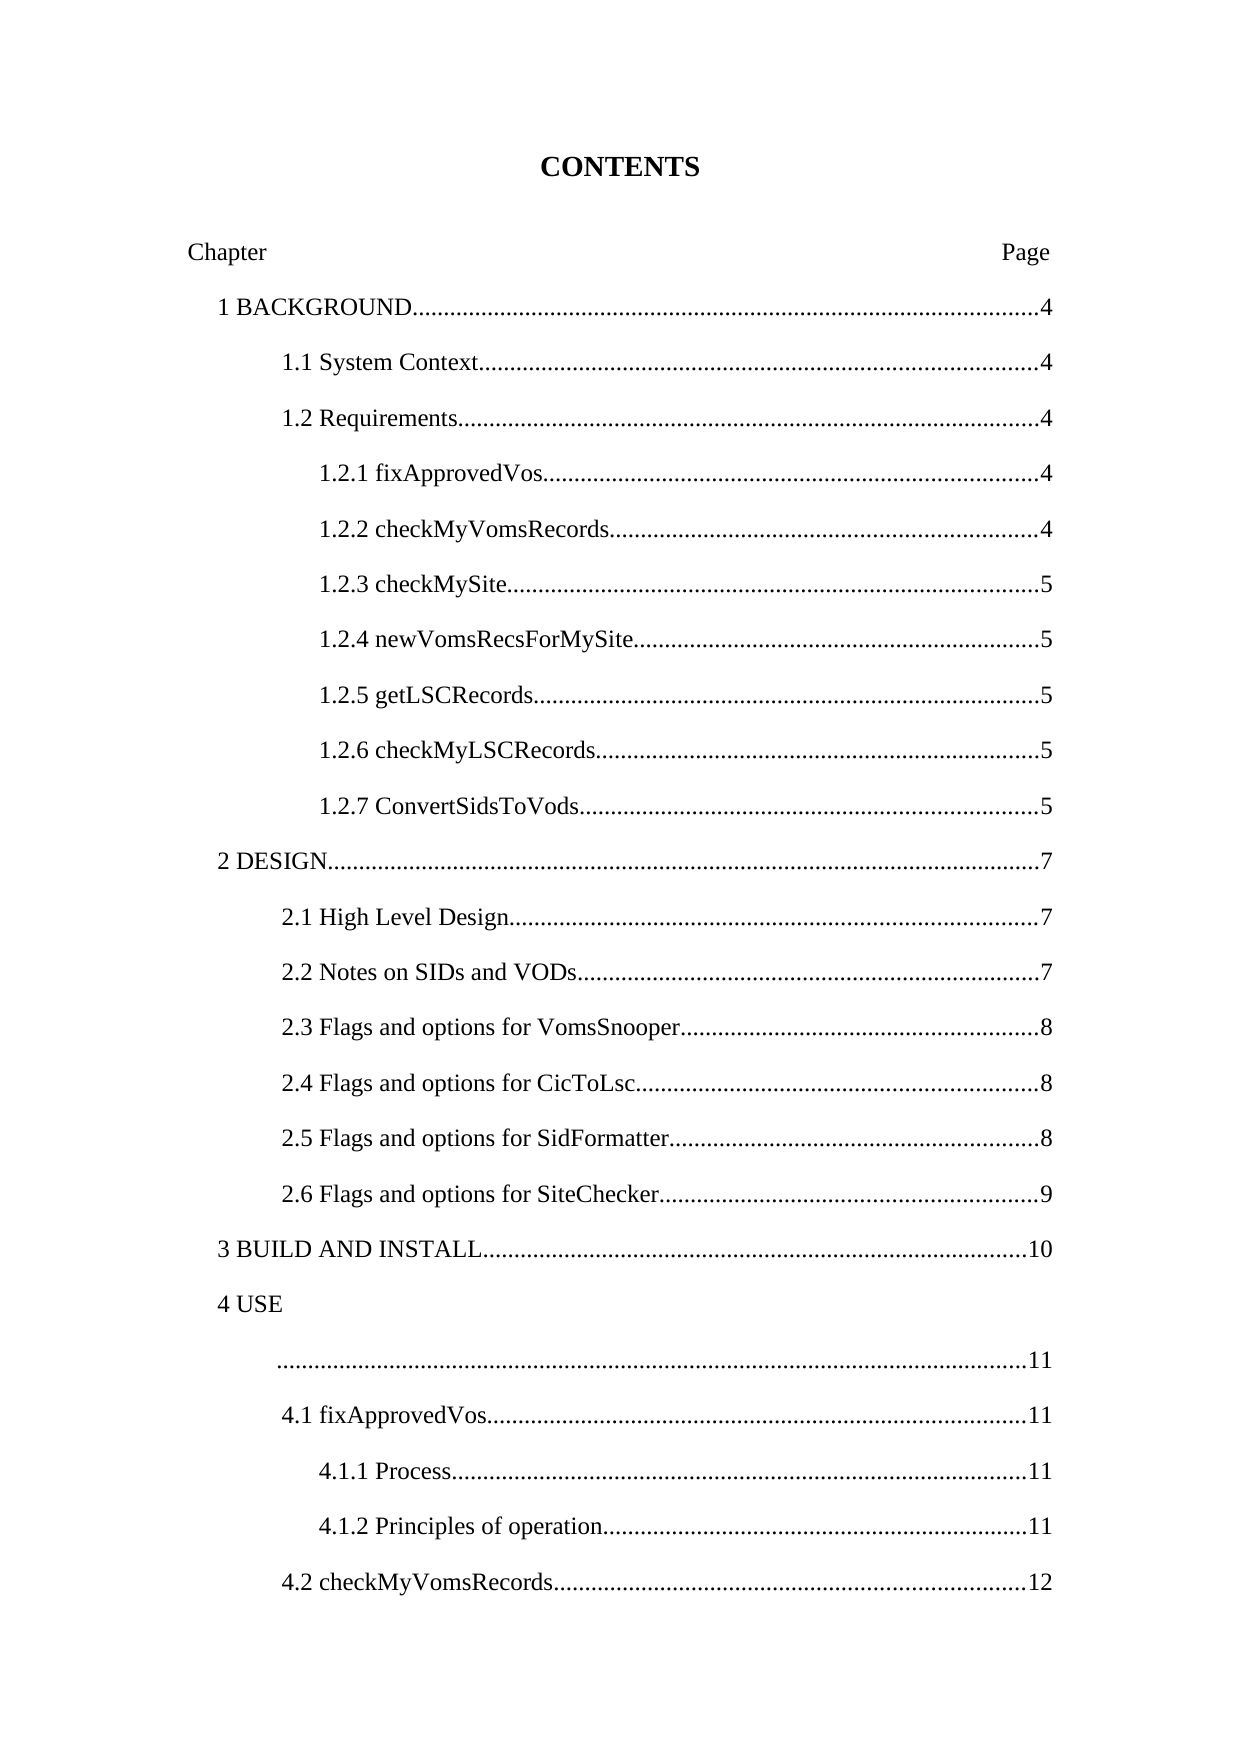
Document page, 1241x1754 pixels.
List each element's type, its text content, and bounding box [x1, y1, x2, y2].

text 2.1 High Level Design 7 [281, 903, 1053, 930]
text 1.2.3 checkMySite 5 [319, 570, 1053, 598]
text 1.2.5 getLSCRecords 5 [319, 681, 1053, 709]
text 3 BUILD AND INSTALL 10 [217, 1235, 1053, 1263]
text 1 BACKGROUND 4 [217, 293, 1053, 321]
text 2.3 Flags and options for VomsSnooper 8 [281, 1013, 1053, 1041]
text 1.2 Requirements 4 [281, 404, 1053, 432]
text 2.4 Flags and options for CicToLsc 8 [281, 1069, 1053, 1097]
text 2 DESIGN 7 [217, 847, 1053, 875]
text 1.2.1 fixApprovedVos 4 [319, 459, 1053, 487]
text 2.5 Flags and options for SidFormatter 8 [281, 1124, 1053, 1152]
text 1.2.7 ConvertSidsToVods 5 [319, 792, 1053, 819]
text 1.2.4 newVomsRecsForMySite 5 [319, 626, 1053, 653]
text 2.2 Notes on SIDs and VODs 7 [281, 958, 1053, 986]
text 1.1 System Context 4 [281, 348, 1053, 376]
text Chapter Page [187, 238, 1053, 265]
text 1.2.6 checkMyLSCRecords 5 [319, 736, 1053, 764]
text 1.2.2 checkMyVomsRecords 4 [319, 515, 1053, 542]
text CONTENTS [187, 150, 1053, 182]
text 4.1.1 Process 11 [319, 1457, 1053, 1484]
text 4.1.2 Principles of operation 11 [319, 1512, 1053, 1540]
text 4.1 fixApprovedVos 11 [281, 1401, 1053, 1429]
text 4.2 checkMyVomsRecords 12 [281, 1568, 1053, 1595]
text 4 USE 11 [217, 1291, 1053, 1374]
text 2.6 Flags and options for SiteChecker 9 [281, 1180, 1053, 1207]
